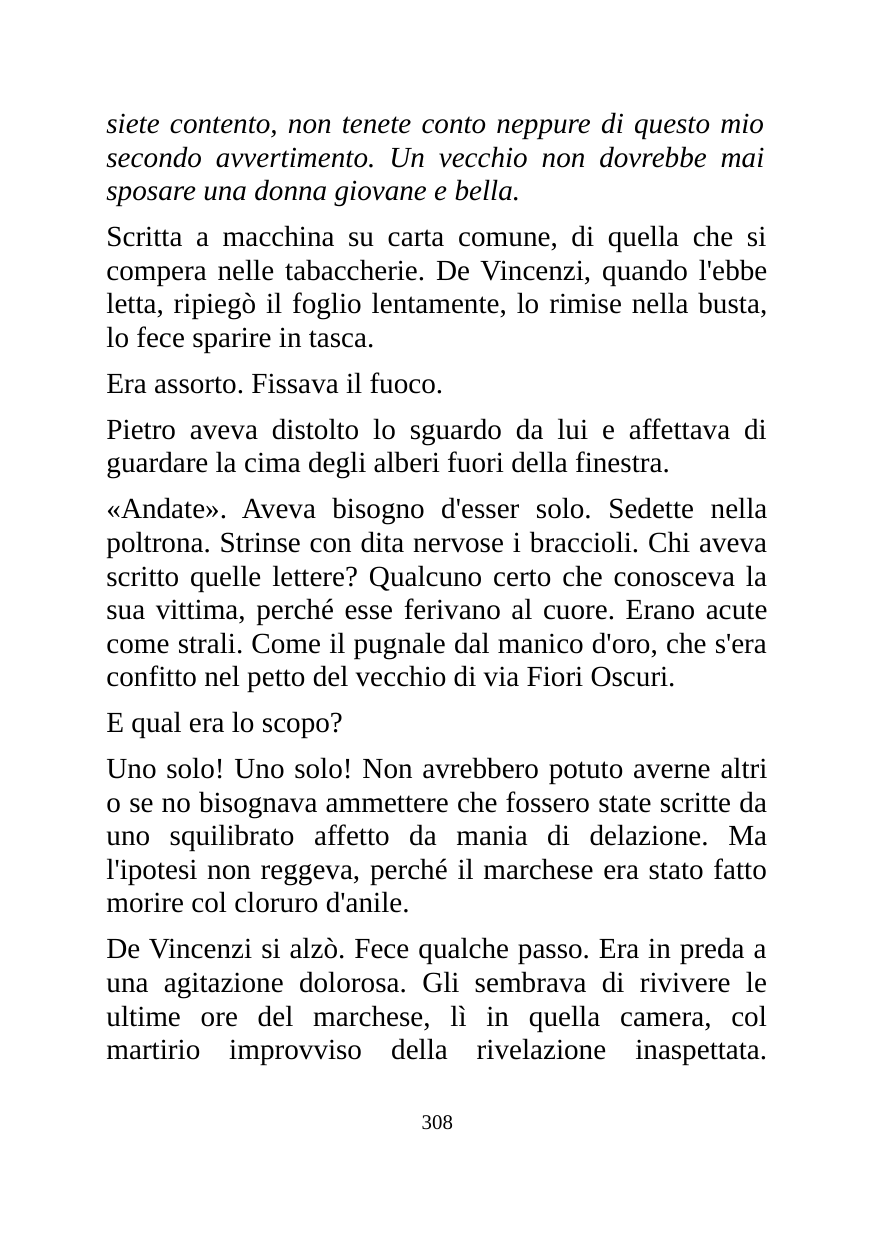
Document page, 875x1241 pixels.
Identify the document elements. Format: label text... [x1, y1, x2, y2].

text De Vincenzi si alzò. Fece qualche passo. Era in preda a una agitazione dolorosa. Gli sembrava di rivivere le ultime ore del marchese, lì in quella camera, col martirio improvviso della rivelazione inaspettata. [106, 932, 768, 1066]
text siete contento, non tenete conto neppure di questo mio secondo avvertimento. Un vecchio non dovrebbe mai sposare una donna giovane e bella. [106, 106, 768, 207]
text Pietro aveva distolto lo sguardo da lui e affettava di guardare la cima degli alberi fuori della finestra. [106, 412, 768, 479]
text «Andate». Aveva bisogno d'esser solo. Sedette nella poltrona. Strinse con dita nervose i braccioli. Chi aveva scritto quelle lettere? Qualcuno certo che conosceva la sua vittima, perché esse ferivano al cuore. Erano acute come strali. Come il pugnale dal manico d'oro, che s'era confitto nel petto del vecchio di via Fiori Oscuri. [106, 492, 768, 693]
text E qual era lo scopo? [106, 705, 768, 739]
text Scritta a macchina su carta comune, di quella che si compera nelle tabaccherie. De Vincenzi, quando l'ebbe letta, ripiegò il foglio lentamente, lo rimise nella busta, lo fece sparire in tasca. [106, 219, 768, 353]
text Era assorto. Fissava il fuoco. [106, 366, 768, 399]
text Uno solo! Uno solo! Non avrebbero potuto averne altri o se no bisognava ammettere che fossero state scritte da uno squilibrato affetto da mania di delazione. Ma l'ipotesi non reggeva, perché il marchese era stato fatto morire col cloruro d'anile. [106, 751, 768, 919]
